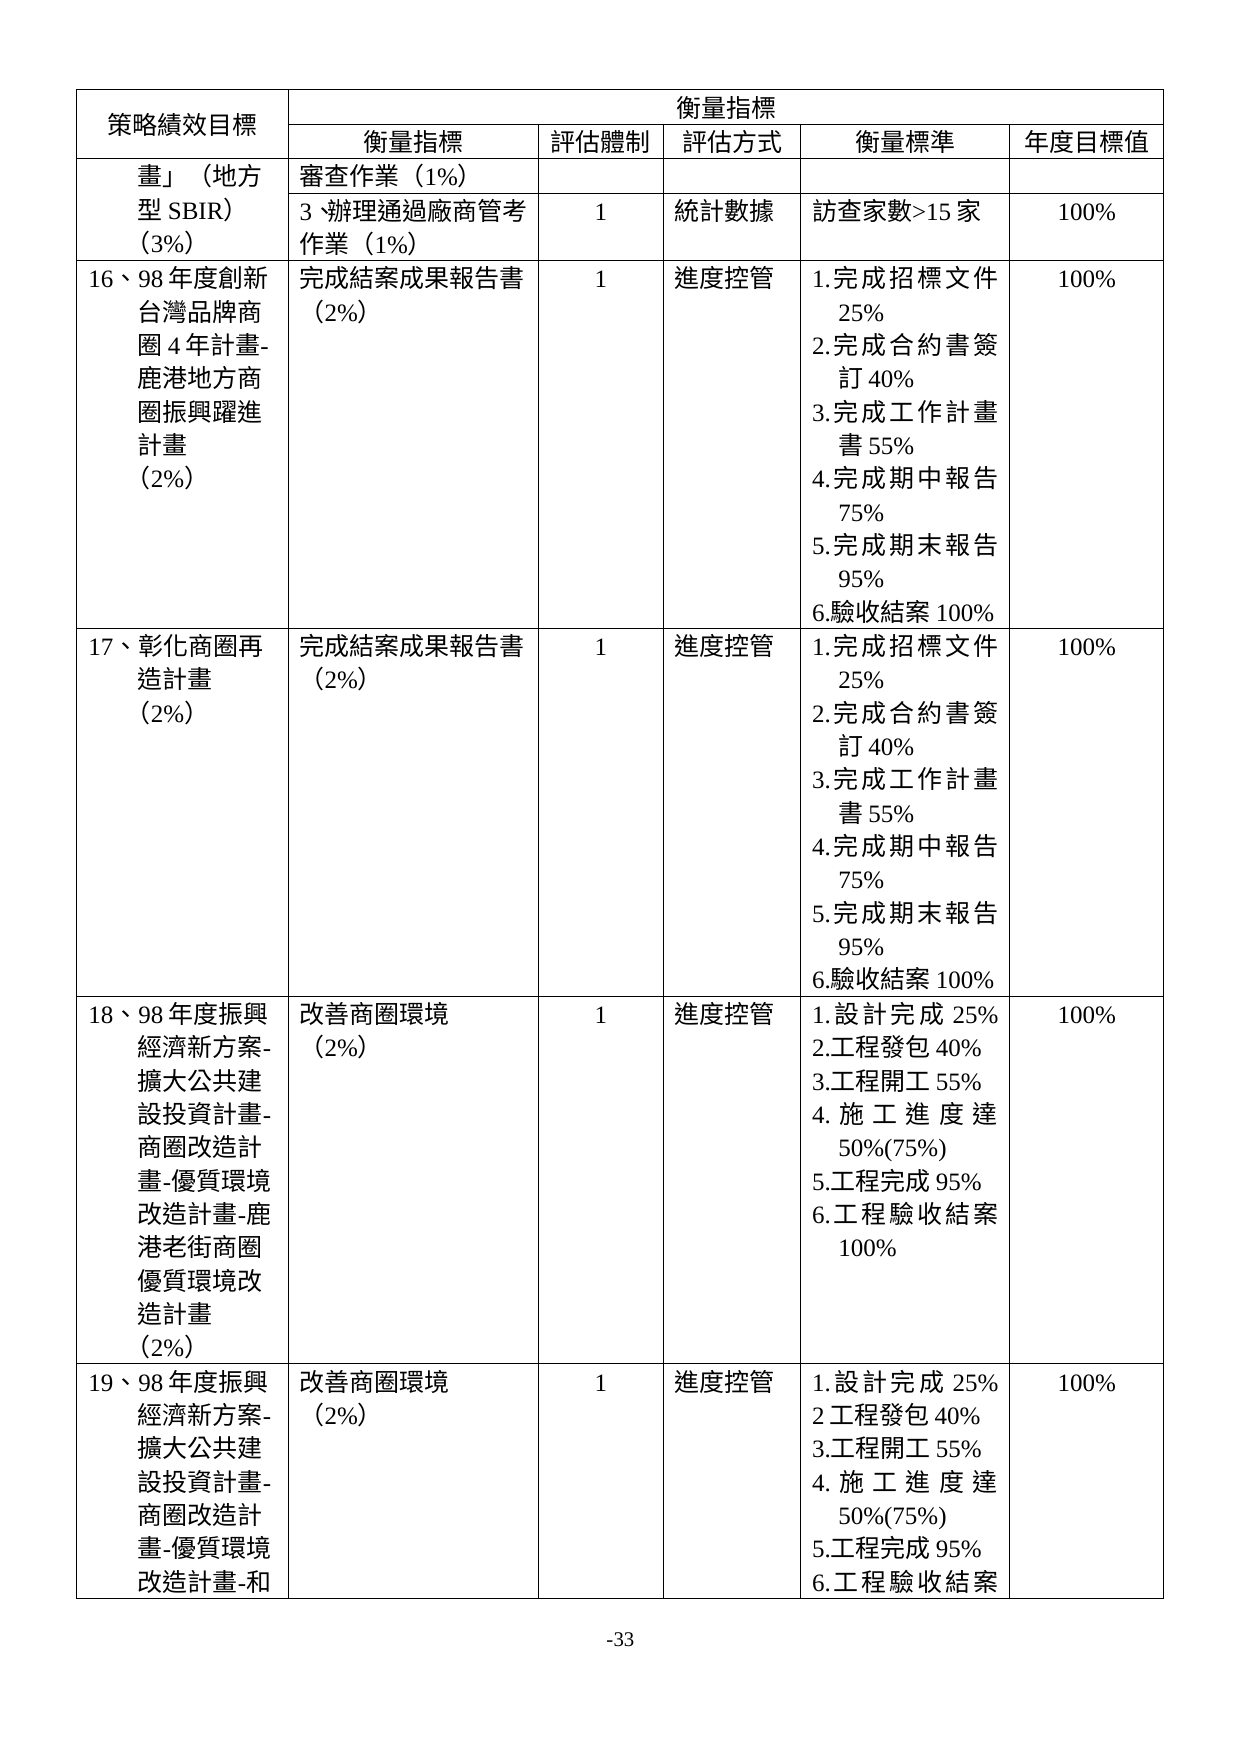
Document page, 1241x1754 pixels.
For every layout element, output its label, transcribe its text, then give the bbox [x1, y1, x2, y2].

table_cell 衡量指標 [289, 125, 538, 158]
table_cell 訪查家數>15家 [801, 194, 1009, 260]
table_cell 畫」（地方型SBIR） （3%） [77, 159, 288, 260]
table_cell 100% [1010, 997, 1163, 1363]
table_header 衡量指標 [289, 90, 1163, 124]
table_cell 98年度創新台灣品牌商圈4年計畫-鹿港地方商圈振興躍進計畫 （2%） [77, 261, 288, 628]
table_cell 1 [539, 261, 663, 628]
table_cell 衡量標準 [801, 125, 1009, 158]
table_cell 3、辦理通過廠商管考作業（1%） [289, 194, 538, 260]
table_cell [539, 159, 663, 192]
table_cell 年度目標值 [1010, 125, 1163, 158]
table_cell 100% [1010, 1364, 1163, 1598]
table_cell 1.完成招標文件25% 2.完成合約書簽訂40% 3.完成工作計畫書55% 4.完成期中報告75% 5.完成期末報告95% 6.驗收結案100% [801, 261, 1009, 628]
table_cell 1.完成招標文件25% 2.完成合約書簽訂40% 3.完成工作計畫書55% 4.完成期中報告75% 5.完成期末報告95% 6.驗收結案100% [801, 629, 1009, 996]
table_cell 進度控管 [664, 1364, 800, 1598]
table_cell 1.設計完成25% 2.工程發包40% 3.工程開工55% 4.施工進度達50%(75%) 5.工程完成95% 6.工程驗收結案100% [801, 997, 1009, 1363]
table_cell [1010, 159, 1163, 192]
table_cell 進度控管 [664, 261, 800, 628]
table_cell [664, 159, 800, 192]
table_cell 完成結案成果報告書（2%） [289, 261, 538, 628]
table_cell 彰化商圈再造計畫 （2%） [77, 629, 288, 996]
table_cell 1 [539, 997, 663, 1363]
table_cell 完成結案成果報告書（2%） [289, 629, 538, 996]
table_header 策略績效目標 [77, 90, 288, 158]
table_cell 進度控管 [664, 629, 800, 996]
table_cell 100% [1010, 194, 1163, 260]
table_cell 1 [539, 629, 663, 996]
table_cell 改善商圈環境（2%） [289, 1364, 538, 1598]
table_cell 評估體制 [539, 125, 663, 158]
table_cell 1.設計完成25% 2工程發包40% 3.工程開工55% 4.施工進度達50%(75%) 5.工程完成95% 6.工程驗收結案 [801, 1364, 1009, 1598]
table_cell 98年度振興經濟新方案-擴大公共建設投資計畫-商圈改造計畫-優質環境改造計畫-和 [77, 1364, 288, 1598]
table_cell 改善商圈環境（2%） [289, 997, 538, 1363]
table_cell 100% [1010, 629, 1163, 996]
table_cell 統計數據 [664, 194, 800, 260]
table_cell 1 [539, 194, 663, 260]
table_cell 98年度振興經濟新方案-擴大公共建設投資計畫-商圈改造計畫-優質環境改造計畫-鹿港老街商圈優質環境改造計畫 （2%） [77, 997, 288, 1363]
table_cell 1 [539, 1364, 663, 1598]
table_cell 100% [1010, 261, 1163, 628]
table_cell 進度控管 [664, 997, 800, 1363]
table_cell 審查作業（1%） [289, 159, 538, 192]
table_cell 評估方式 [664, 125, 800, 158]
table_cell [801, 159, 1009, 192]
